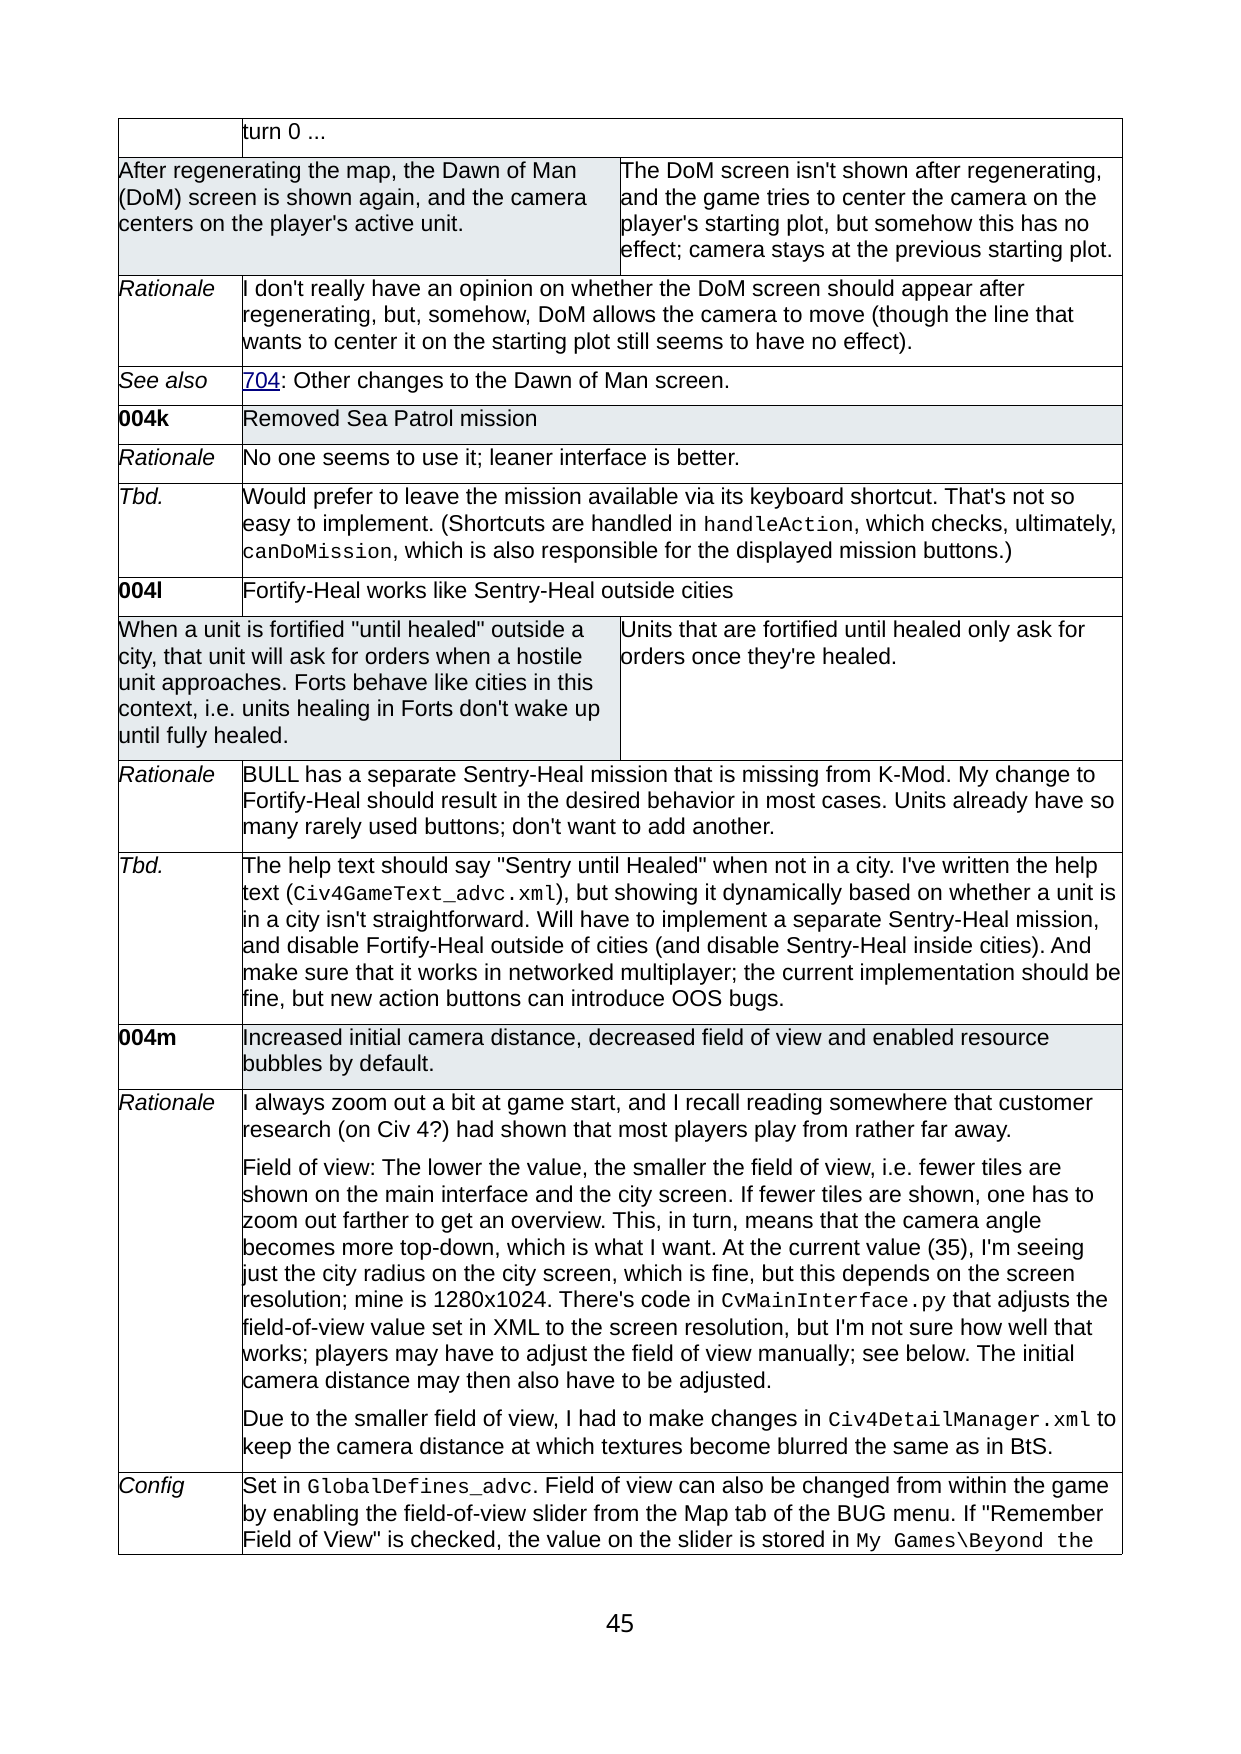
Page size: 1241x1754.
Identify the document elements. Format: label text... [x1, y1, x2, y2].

table_cell Config [119, 1473, 242, 1554]
table_cell Units that are fortified until healed only ask for orders once they're healed. [621, 617, 1122, 760]
table_cell The help text should say "Sentry until Healed" when not in a city. I've written the help text (Civ4GameText_advc.xml), but showing it dynamically based on whether a unit is in a city isn't straightforward. Will have to implement a separate Sentry-Heal mission, and disable Fortify-Heal outside of cities (and disable Sentry-Heal inside cities). And make sure that it works in networked multiplayer; the current implementation should be fine, but new action buttons can introduce OOS bugs. [243, 853, 1122, 1024]
table_cell When a unit is fortified "until healed" outside a city, that unit will ask for orders when a hostile unit approaches. Forts behave like cities in this context, i.e. units healing in Forts don't wake up until fully healed. [119, 617, 620, 760]
table_cell I always zoom out a bit at game start, and I recall reading somewhere that customer research (on Civ 4?) had shown that most players play from rather far away. Field of view: The lower the value, the smaller the field of view, i.e. fewer tiles are shown on the main interface and the city screen. If fewer tiles are shown, one has to zoom out farther to get an overview. This, in turn, means that the camera angle becomes more top-down, which is what I want. At the current value (35), I'm seeing just the city radius on the city screen, which is fine, but this depends on the screen resolution; mine is 1280x1024. There's code in CvMainInterface.py that adjusts the field-of-view value set in XML to the screen resolution, but I'm not sure how well that works; players may have to adjust the field of view manually; see below. The initial camera distance may then also have to be adjusted. Due to the smaller field of view, I had to make changes in Civ4DetailManager.xml to keep the camera distance at which textures become blurred the same as in BtS. [243, 1090, 1122, 1472]
table_cell Rationale [119, 445, 242, 483]
table_cell [119, 119, 242, 157]
table_cell 004m [119, 1025, 242, 1089]
table_cell Fortify-Heal works like Sentry-Heal outside cities [243, 578, 1122, 616]
table_cell 704: Other changes to the Dawn of Man screen. [243, 367, 1122, 405]
table_cell Would prefer to leave the mission available via its keyboard shortcut. That's not so easy to implement. (Shortcuts are handled in handleAction, which checks, ultimately, canDoMission, which is also responsible for the displayed mission buttons.) [243, 484, 1122, 577]
table_cell After regenerating the map, the Dawn of Man (DoM) screen is shown again, and the camera centers on the player's active unit. [119, 158, 620, 275]
table_cell The DoM screen isn't shown after regenerating, and the game tries to center the camera on the player's starting plot, but somehow this has no effect; camera stays at the previous starting plot. [621, 158, 1122, 275]
table_cell turn 0 ... [243, 119, 1122, 157]
table_cell BULL has a separate Sentry-Heal mission that is missing from K-Mod. My change to Fortify-Heal should result in the desired behavior in most cases. Units already have so many rarely used buttons; don't want to add another. [243, 761, 1122, 852]
table_cell Increased initial camera distance, decreased field of view and enabled resource bubbles by default. [243, 1025, 1122, 1089]
table_cell I don't really have an opinion on whether the DoM screen should appear after regenerating, but, somehow, DoM allows the camera to move (though the line that wants to center it on the starting plot still seems to have no effect). [243, 276, 1122, 366]
table_cell 004k [119, 406, 242, 444]
table_cell No one seems to use it; leaner interface is better. [243, 445, 1122, 483]
table_cell 004l [119, 578, 242, 616]
table_cell Tbd. [119, 484, 242, 577]
table_cell Tbd. [119, 853, 242, 1024]
table_cell Set in GlobalDefines_advc. Field of view can also be changed from within the game by enabling the field-of-view slider from the Map tab of the BUG menu. If "Remember Field of View" is checked, the value on the slider is stored in My Games\Beyond the [243, 1473, 1122, 1554]
table_cell Rationale [119, 1090, 242, 1472]
table_cell See also [119, 367, 242, 405]
table_cell Removed Sea Patrol mission [243, 406, 1122, 444]
table_cell Rationale [119, 761, 242, 852]
table_cell Rationale [119, 276, 242, 366]
